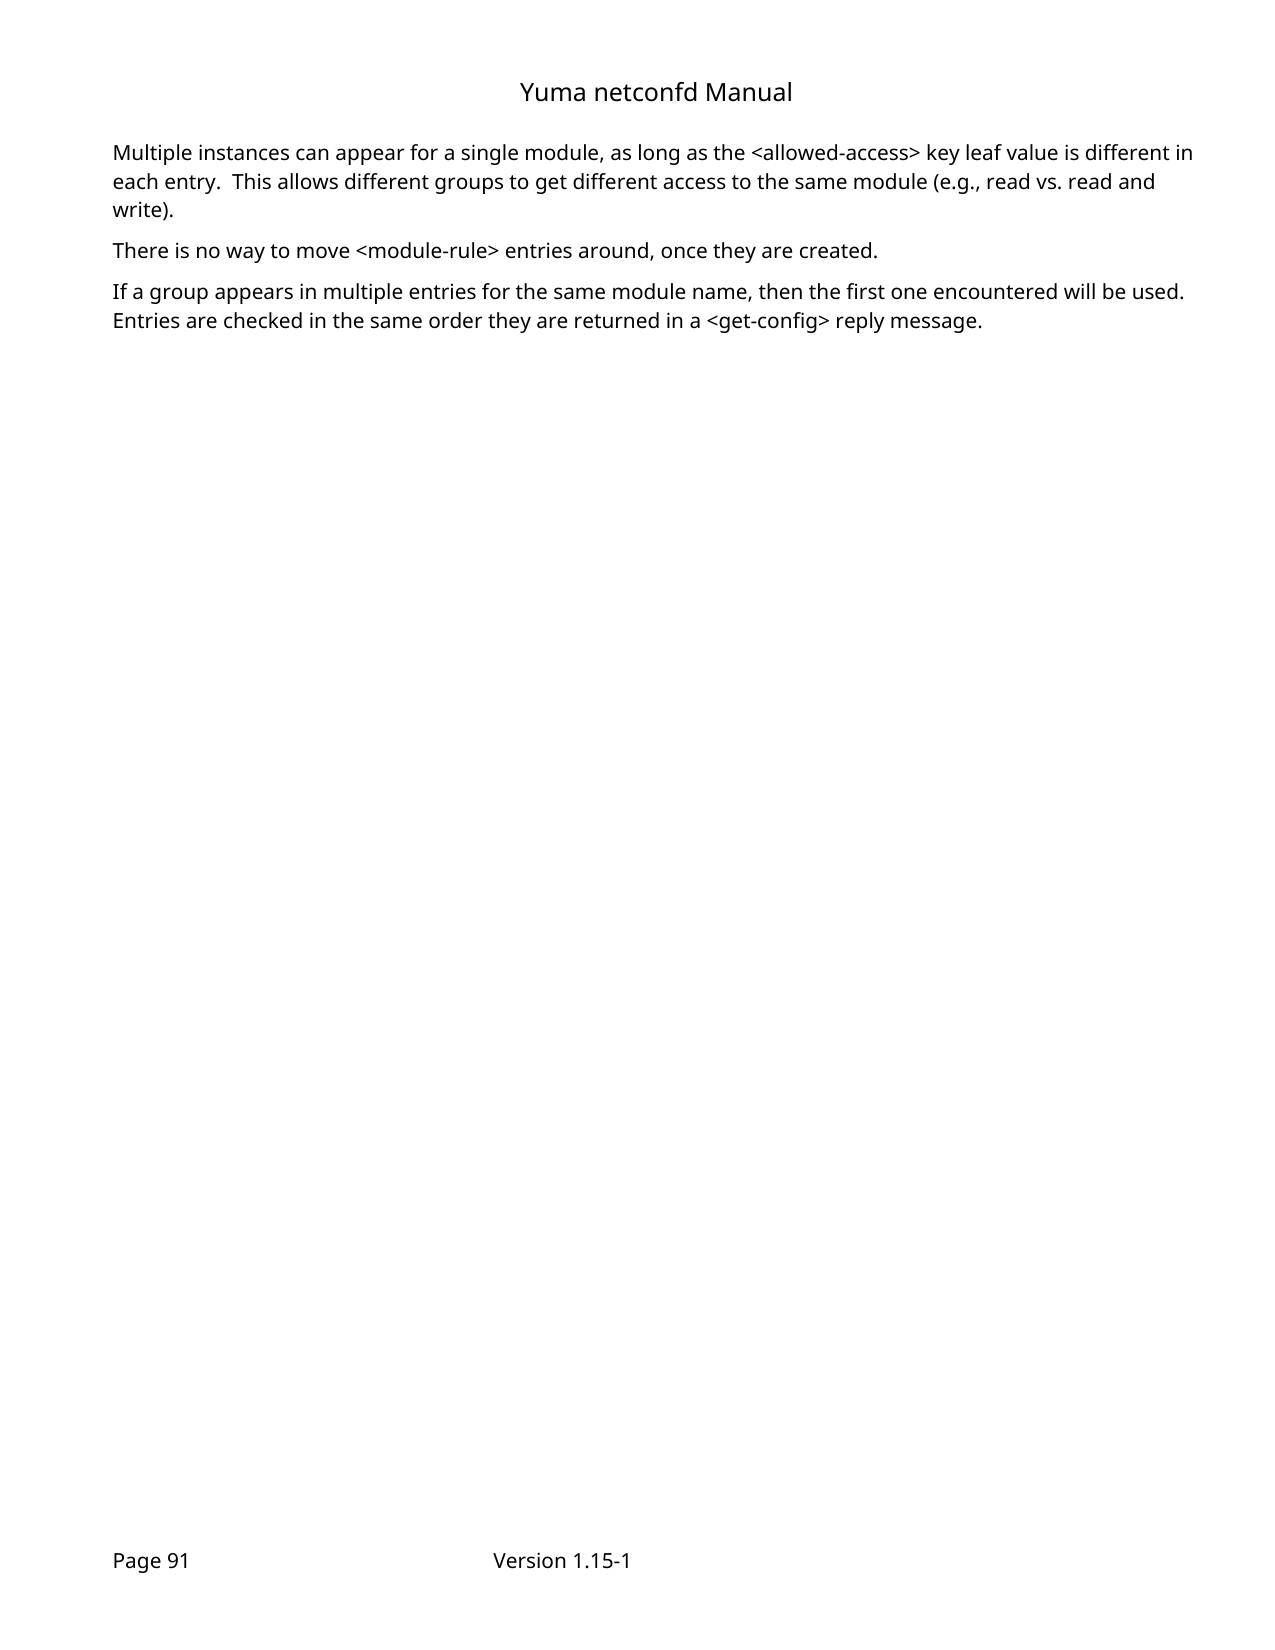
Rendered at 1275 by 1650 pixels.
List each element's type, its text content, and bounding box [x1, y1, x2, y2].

text Multiple instances can appear for a single module, as long as the <allowed-access> key leaf value is different in each entry. This allows different groups to get different access to the same module (e.g., read vs. read and write). [112, 138, 1200, 224]
text There is no way to move <module-rule> entries around, once they are created. [112, 236, 1200, 265]
text If a group appears in multiple entries for the same module name, then the first one encountered will be used. Entries are checked in the same order they are returned in a <get-config> reply message. [112, 277, 1200, 334]
